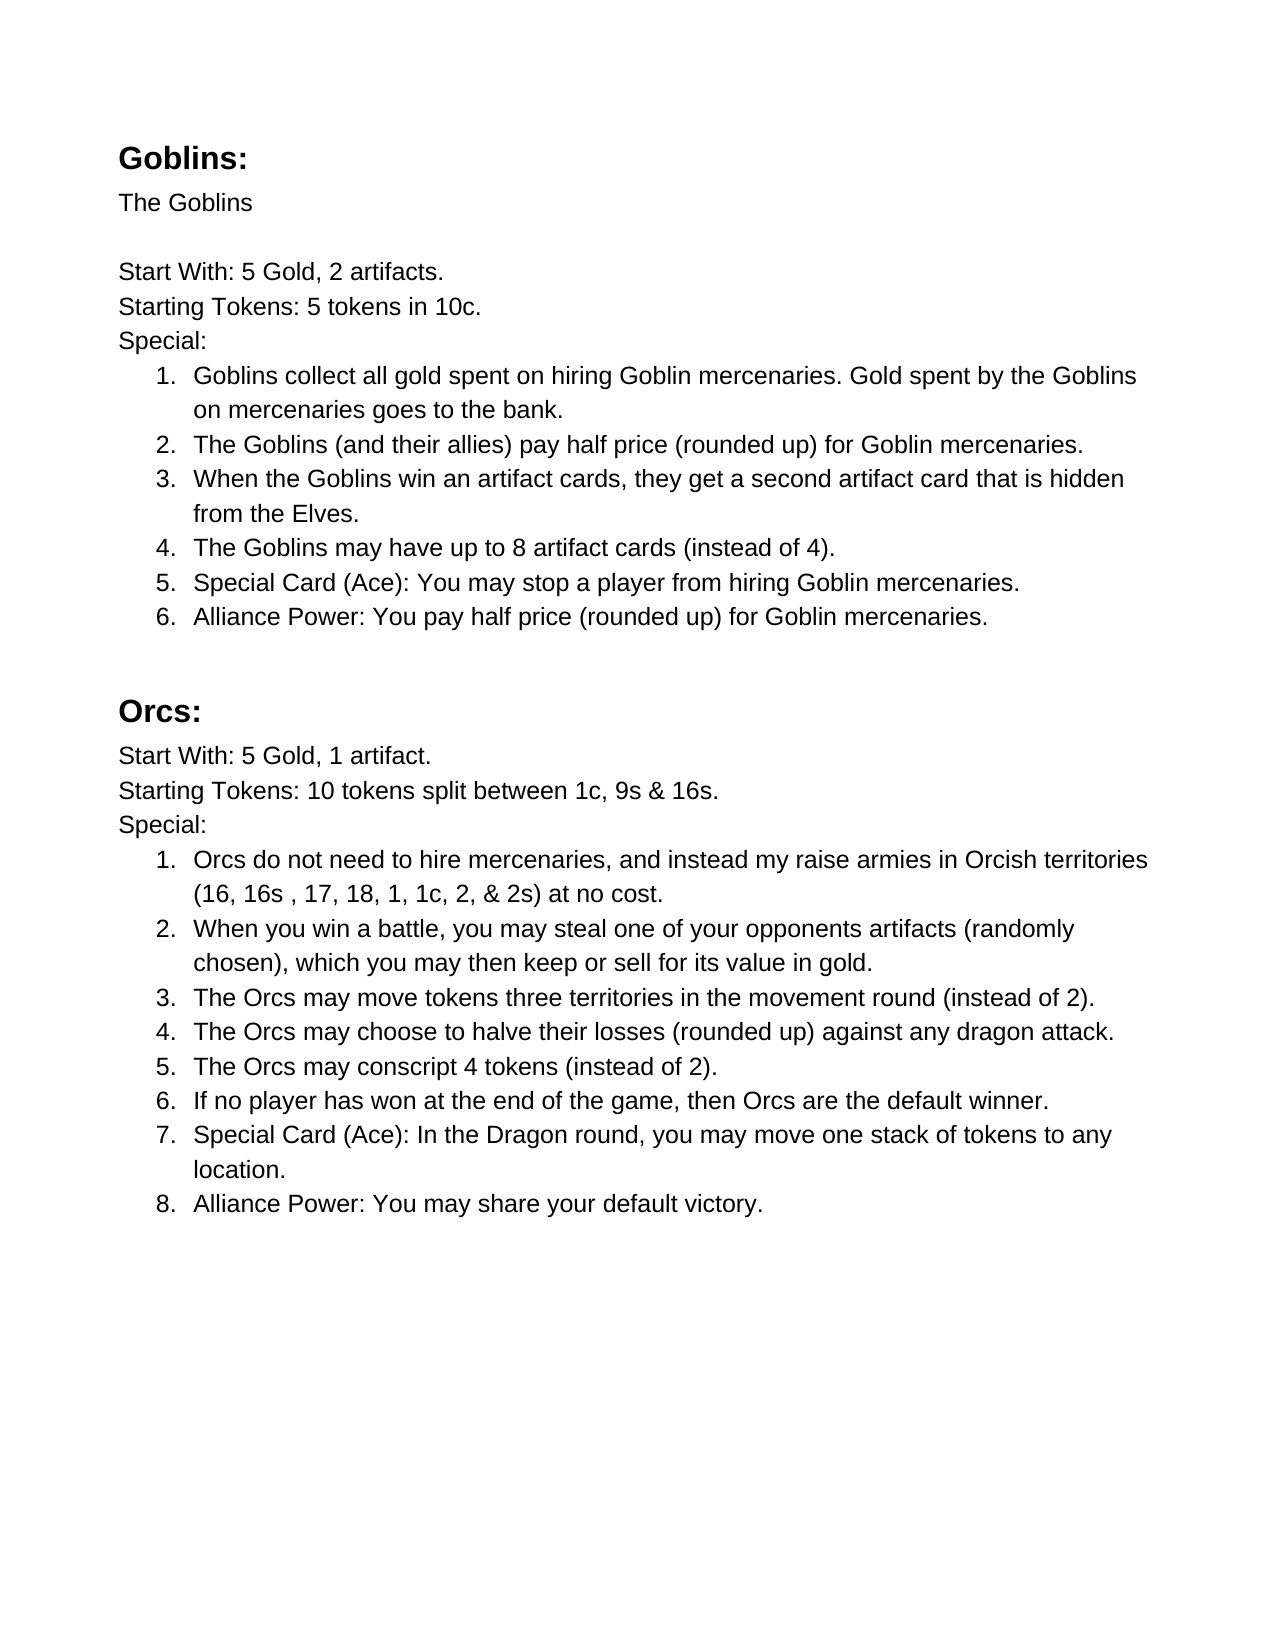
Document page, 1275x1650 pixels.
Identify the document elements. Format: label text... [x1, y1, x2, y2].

list The Orcs may choose to halve their losses (rounded up) against any dragon attack. [156, 1017, 1157, 1046]
text Special: [118, 810, 1157, 839]
list When the Goblins win an artifact cards, they get a second artifact card that is hidden from the Elves. [156, 464, 1157, 527]
subtitle Orcs: [118, 692, 1157, 729]
list The Goblins (and their allies) pay half price (rounded up) for Goblin mercenaries. [156, 430, 1157, 458]
list The Orcs may conscript 4 tokens (instead of 2). [156, 1052, 1157, 1080]
list The Orcs may move tokens three territories in the movement round (instead of 2). [156, 983, 1157, 1011]
list If no player has won at the end of the game, then Orcs are the default winner. [156, 1086, 1157, 1115]
text Start With: 5 Gold, 2 artifacts. [118, 257, 1157, 286]
list Alliance Power: You pay half price (rounded up) for Goblin mercenaries. [156, 602, 1157, 631]
list Alliance Power: You may share your default victory. [156, 1189, 1157, 1218]
text Special: [118, 326, 1157, 355]
subtitle Goblins: [118, 139, 1157, 176]
list The Goblins may have up to 8 artifact cards (instead of 4). [156, 533, 1157, 562]
list Orcs do not need to hire mercenaries, and instead my raise armies in Orcish territories (16, 16s , 17, 18, 1, 1c, 2, & 2s) at no cost. [156, 845, 1157, 908]
list Special Card (Ace): In the Dragon round, you may move one stack of tokens to any location. [156, 1121, 1157, 1184]
list Goblins collect all gold spent on hiring Goblin mercenaries. Gold spent by the Goblins on mercenaries goes to the bank. [156, 361, 1157, 424]
text Start With: 5 Gold, 1 artifact. [118, 741, 1157, 770]
text Starting Tokens: 10 tokens split between 1c, 9s & 16s. [118, 776, 1157, 804]
list Special Card (Ace): You may stop a player from hiring Goblin mercenaries. [156, 568, 1157, 596]
text Starting Tokens: 5 tokens in 10c. [118, 292, 1157, 321]
list When you win a battle, you may steal one of your opponents artifacts (randomly chosen), which you may then keep or sell for its value in gold. [156, 914, 1157, 977]
text The Goblins [118, 188, 1157, 217]
